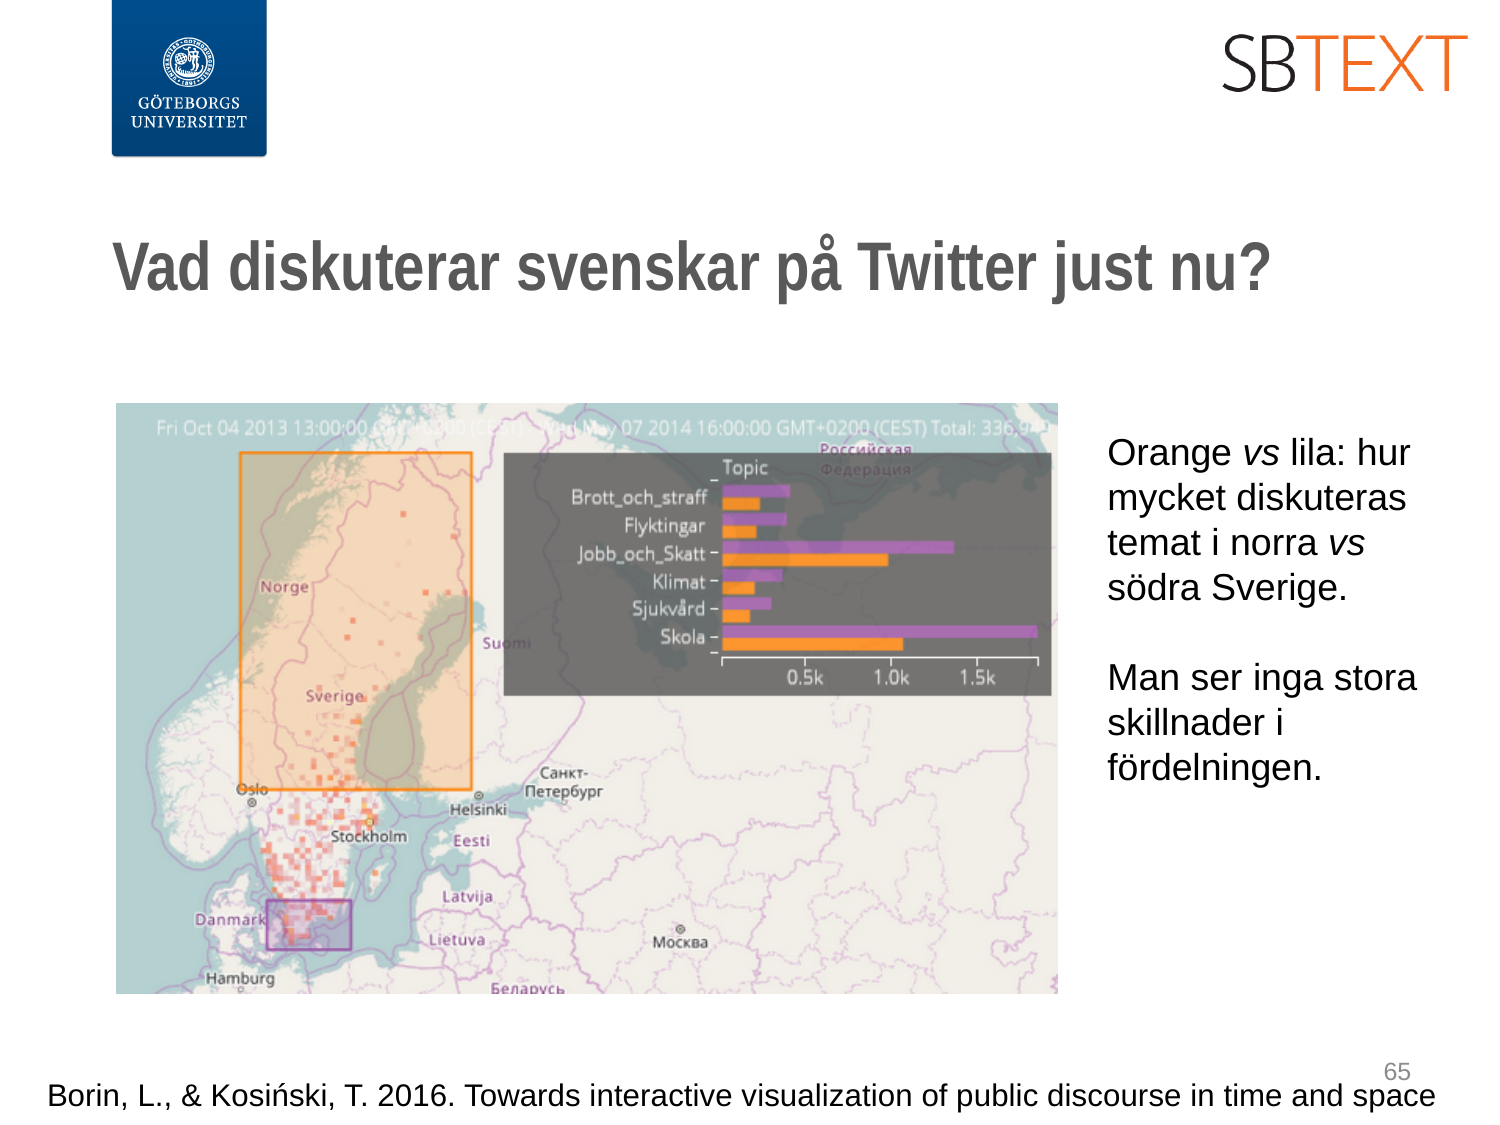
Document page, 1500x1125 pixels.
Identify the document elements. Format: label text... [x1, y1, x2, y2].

picture [110, 0, 268, 159]
text_box Orange vs lila: hur mycket diskuteras temat i norra vs södra Sverige. Man ser inga stora skillnader i fördelningen. [1092, 420, 1471, 796]
picture [116, 403, 1058, 994]
picture [1205, 19, 1476, 110]
title Vad diskuterar svenskar på Twitter just nu? [112, 231, 1412, 362]
text_box Borin, L., & Kosiński, T. 2016. Towards interactive visualization of public discourse in time and space [32, 1068, 1492, 1121]
slide_number [1316, 1051, 1412, 1068]
